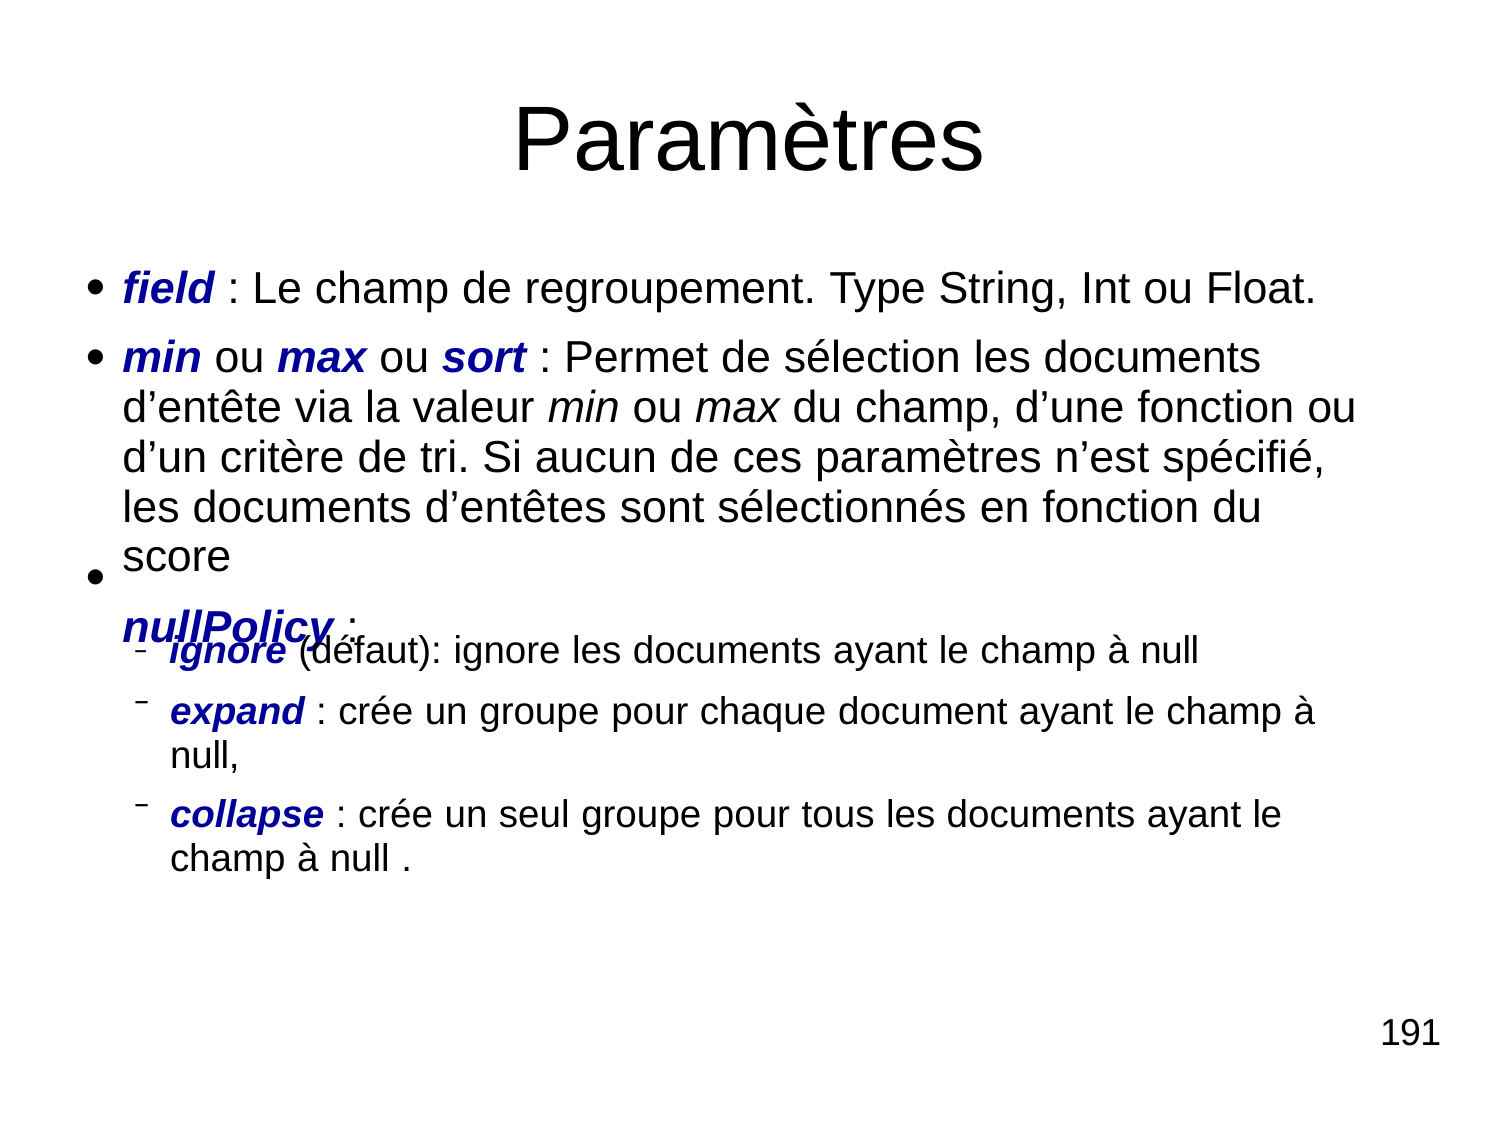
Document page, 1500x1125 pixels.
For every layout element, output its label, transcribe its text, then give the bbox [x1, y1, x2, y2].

text_box ● [84, 560, 105, 587]
text_box ● [84, 340, 105, 367]
text_box ● [84, 270, 105, 297]
text_box field : Le champ de regroupement. Type String, Int ou Float. min ou max ou sort : Permet de sélection les documents d’entête via la valeur min ou max du champ, d’une fonction ou d’un critère de tri. Si aucun de ces paramètres n’est spécifié, les documents d’entêtes sont sélectionnés en fonction du score nullPolicy : [120, 240, 1385, 652]
slide_number 191 [1373, 1009, 1451, 1125]
text_box – ignore (défaut): ignore les documents ayant le champ à null expand : crée un groupe pour chaque document ayant le champ à null, collapse : crée un seul groupe pour tous les documents ayant le champ à null . [132, 604, 1321, 879]
title Paramètres [510, 76, 989, 240]
